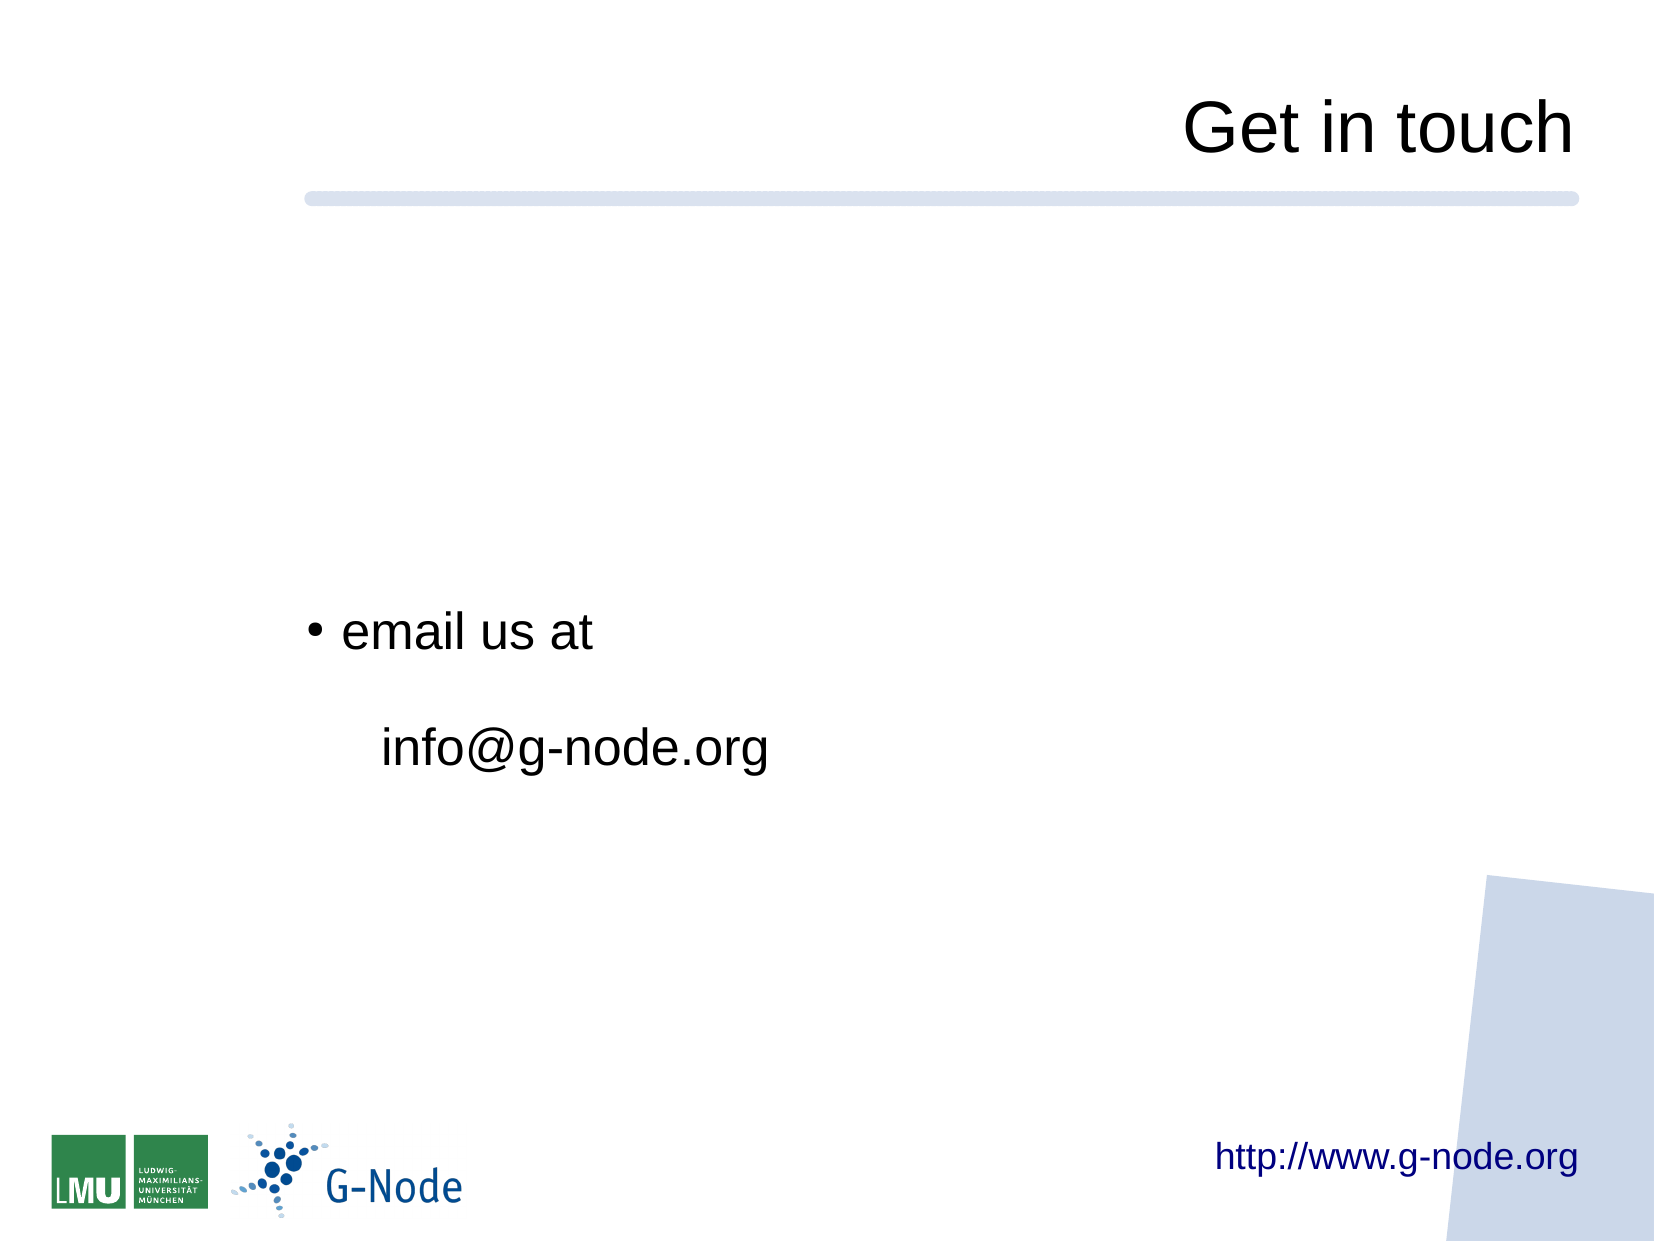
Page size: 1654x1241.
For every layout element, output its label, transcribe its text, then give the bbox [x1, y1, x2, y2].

text_box http://www.g-node.org [1200, 1128, 1625, 1186]
picture [230, 1123, 467, 1219]
text_box Get in touch [87, 30, 1576, 226]
text_box email us at info@g-node.org [305, 254, 1552, 1067]
